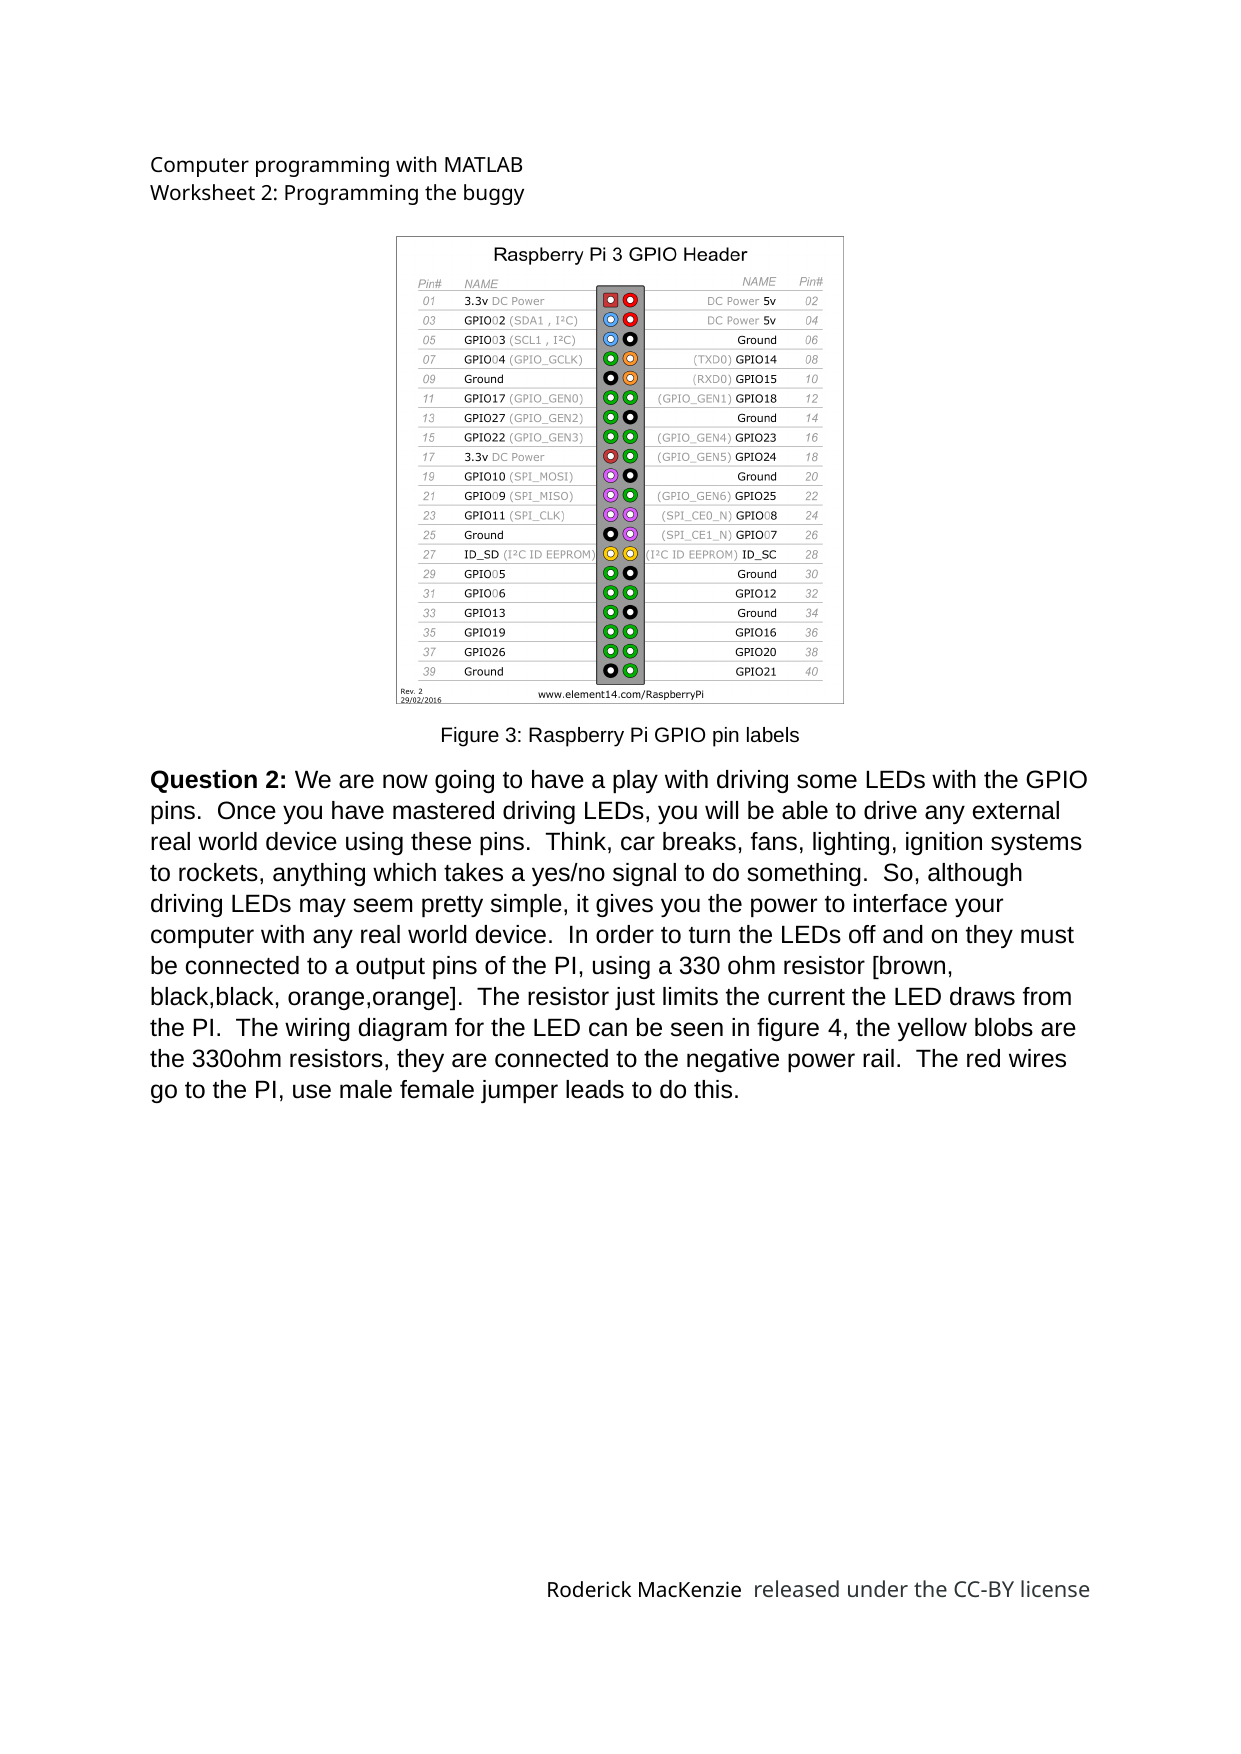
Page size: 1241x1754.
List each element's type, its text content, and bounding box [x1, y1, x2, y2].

text Figure 3: Raspberry Pi GPIO pin labels [150, 722, 1090, 746]
picture [396, 236, 844, 704]
text Question 2: We are now going to have a play with driving some LEDs with the GPIO pins. Once you have mastered driving LEDs, you will be able to drive any external real world device using these pins. Think, car breaks, fans, lighting, ignition systems to rockets, anything which takes a yes/no signal to do something. So, although driving LEDs may seem pretty simple, it gives you the power to interface your computer with any real world device. In order to turn the LEDs off and on they must be connected to a output pins of the PI, using a 330 ohm resistor [brown, black,black, orange,orange]. The resistor just limits the current the LED draws from the PI. The wiring diagram for the LED can be seen in figure 4, the yellow blobs are the 330ohm resistors, they are connected to the negative power rail. The red wires go to the PI, use male female jumper leads to do this. [150, 765, 1090, 1104]
